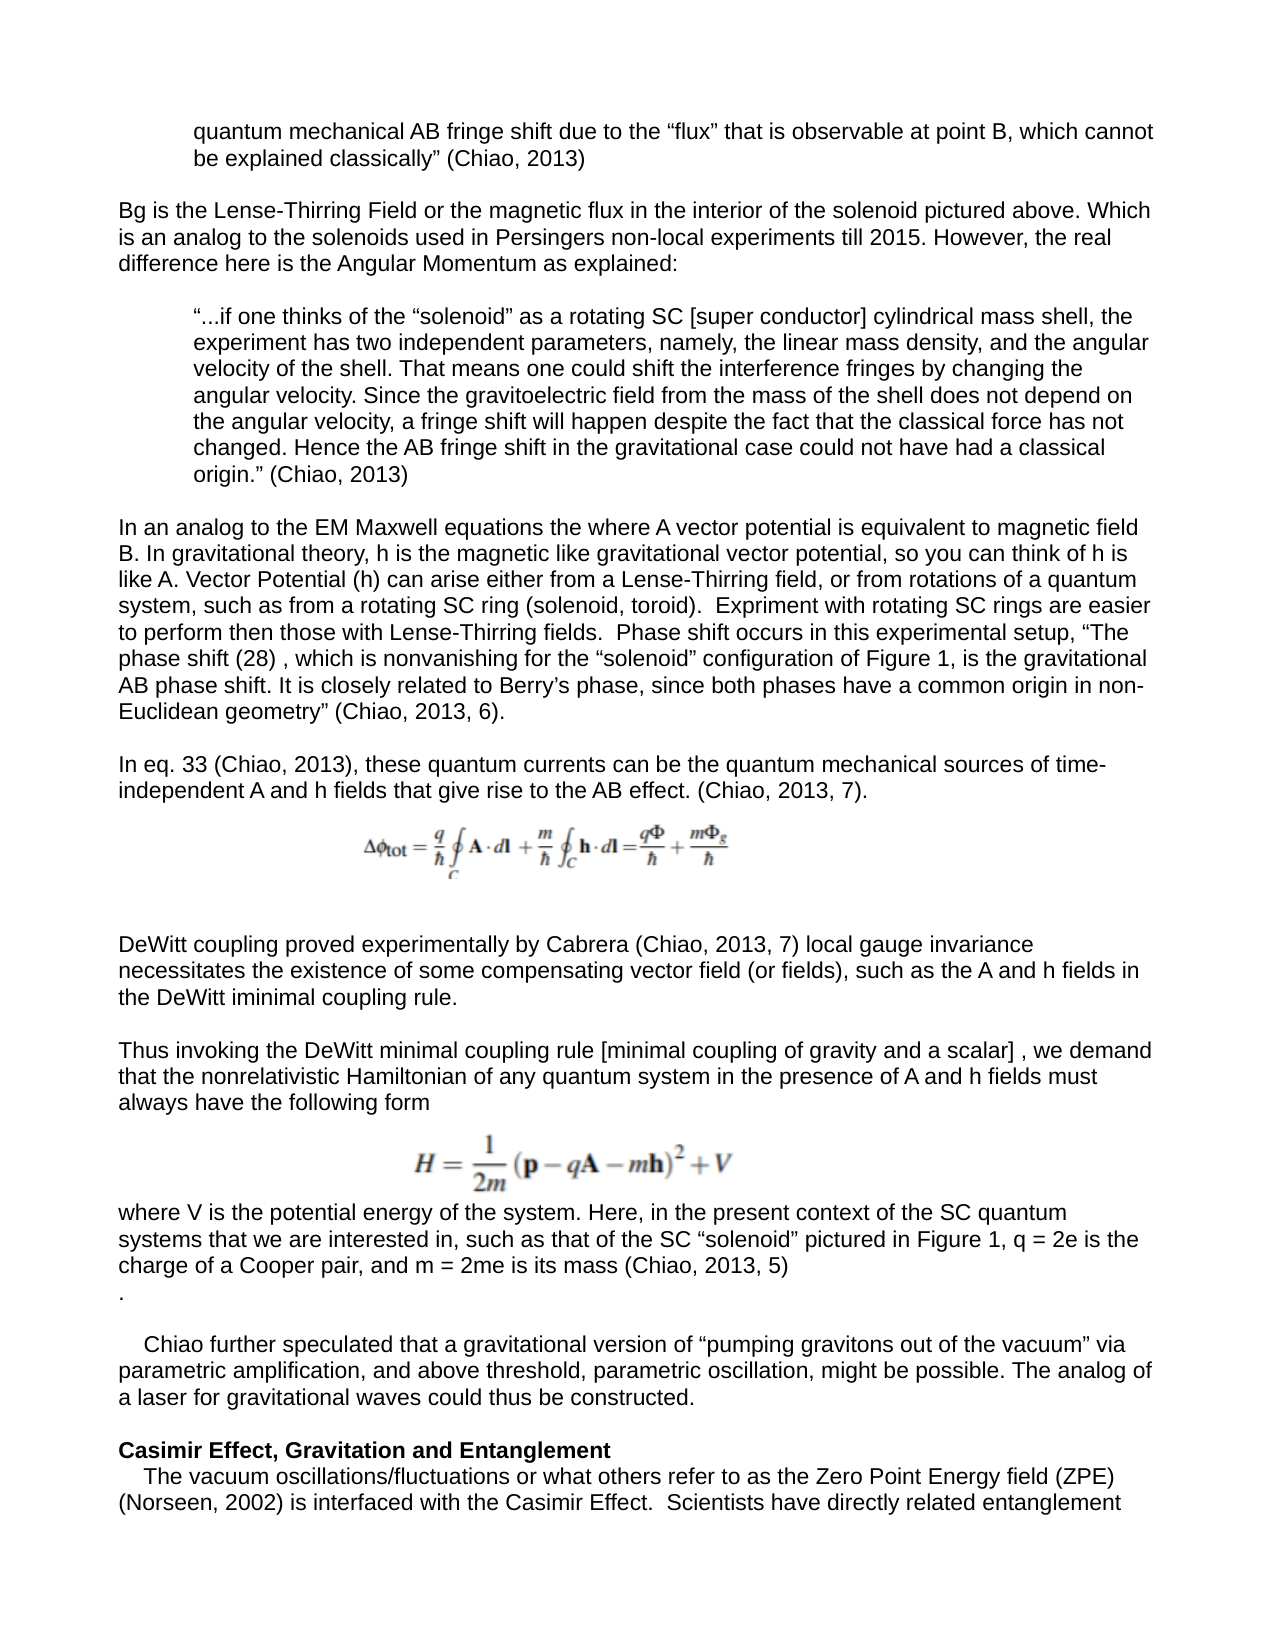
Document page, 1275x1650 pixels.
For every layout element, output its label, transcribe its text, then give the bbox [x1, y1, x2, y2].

text The vacuum oscillations/fluctuations or what others refer to as the Zero Point Energy field (ZPE) (Norseen, 2002) is interfaced with the Casimir Effect. Scientists have directly related entanglement [118, 1463, 1157, 1516]
text “...if one thinks of the “solenoid” as a rotating SC [super conductor] cylindrical mass shell, the experiment has two independent parameters, namely, the linear mass density, and the angular velocity of the shell. That means one could shift the interference fringes by changing the angular velocity. Since the gravitoelectric field from the mass of the shell does not depend on the angular velocity, a fringe shift will happen despite the fact that the classical force has not changed. Hence the AB fringe shift in the gravitational case could not have had a classical origin.” (Chiao, 2013) [193, 303, 1157, 487]
text Casimir Effect, Gravitation and Entanglement [118, 1437, 1157, 1463]
text Chiao further speculated that a gravitational version of “pumping gravitons out of the vacuum” via parametric amplification, and above threshold, parametric oscillation, might be possible. The analog of a laser for gravitational waves could thus be constructed. [118, 1331, 1157, 1410]
text Bg is the Lense-Thirring Field or the magnetic flux in the interior of the solenoid pictured above. Which is an analog to the solenoids used in Persingers non-local experiments till 2015. However, the real difference here is the Angular Momentum as explained: [118, 197, 1157, 276]
picture [348, 807, 748, 879]
text In eq. 33 (Chiao, 2013), these quantum currents can be the quantum mechanical sources of time-independent A and h fields that give rise to the AB effect. (Chiao, 2013, 7). [118, 751, 1157, 803]
text quantum mechanical AB fringe shift due to the “flux” that is observable at point B, which cannot be explained classically” (Chiao, 2013) [193, 118, 1157, 171]
text where V is the potential energy of the system. Here, in the present context of the SC quantum systems that we are interested in, such as that of the SC “solenoid” pictured in Figure 1, q = 2e is the charge of a Cooper pair, and m = 2me is its mass (Chiao, 2013, 5) [118, 1200, 1157, 1278]
text . [118, 1278, 1157, 1305]
text In an analog to the EM Maxwell equations the where A vector potential is equivalent to magnetic field B. In gravitational theory, h is the magnetic like gravitational vector potential, so you can think of h is like A. Vector Potential (h) can arise either from a Lense-Thirring field, or from rotations of a quantum system, such as from a rotating SC ring (solenoid, toroid). Expriment with rotating SC rings are easier to perform then those with Lense-Thirring fields. Phase shift occurs in this experimental setup, “The phase shift (28) , which is nonvanishing for the “solenoid” configuration of Figure 1, is the gravitational AB phase shift. It is closely related to Berry’s phase, since both phases have a common origin in non-Euclidean geometry” (Chiao, 2013, 6). [118, 513, 1157, 724]
text Thus invoking the DeWitt minimal coupling rule [minimal coupling of gravity and a scalar] , we demand that the nonrelativistic Hamiltonian of any quantum system in the presence of A and h fields must always have the following form [118, 1037, 1157, 1116]
text DeWitt coupling proved experimentally by Cabrera (Chiao, 2013, 7) local gauge invariance necessitates the existence of some compensating vector field (or fields), such as the A and h fields in the DeWitt iminimal coupling rule. [118, 931, 1157, 1010]
picture [378, 1119, 770, 1200]
